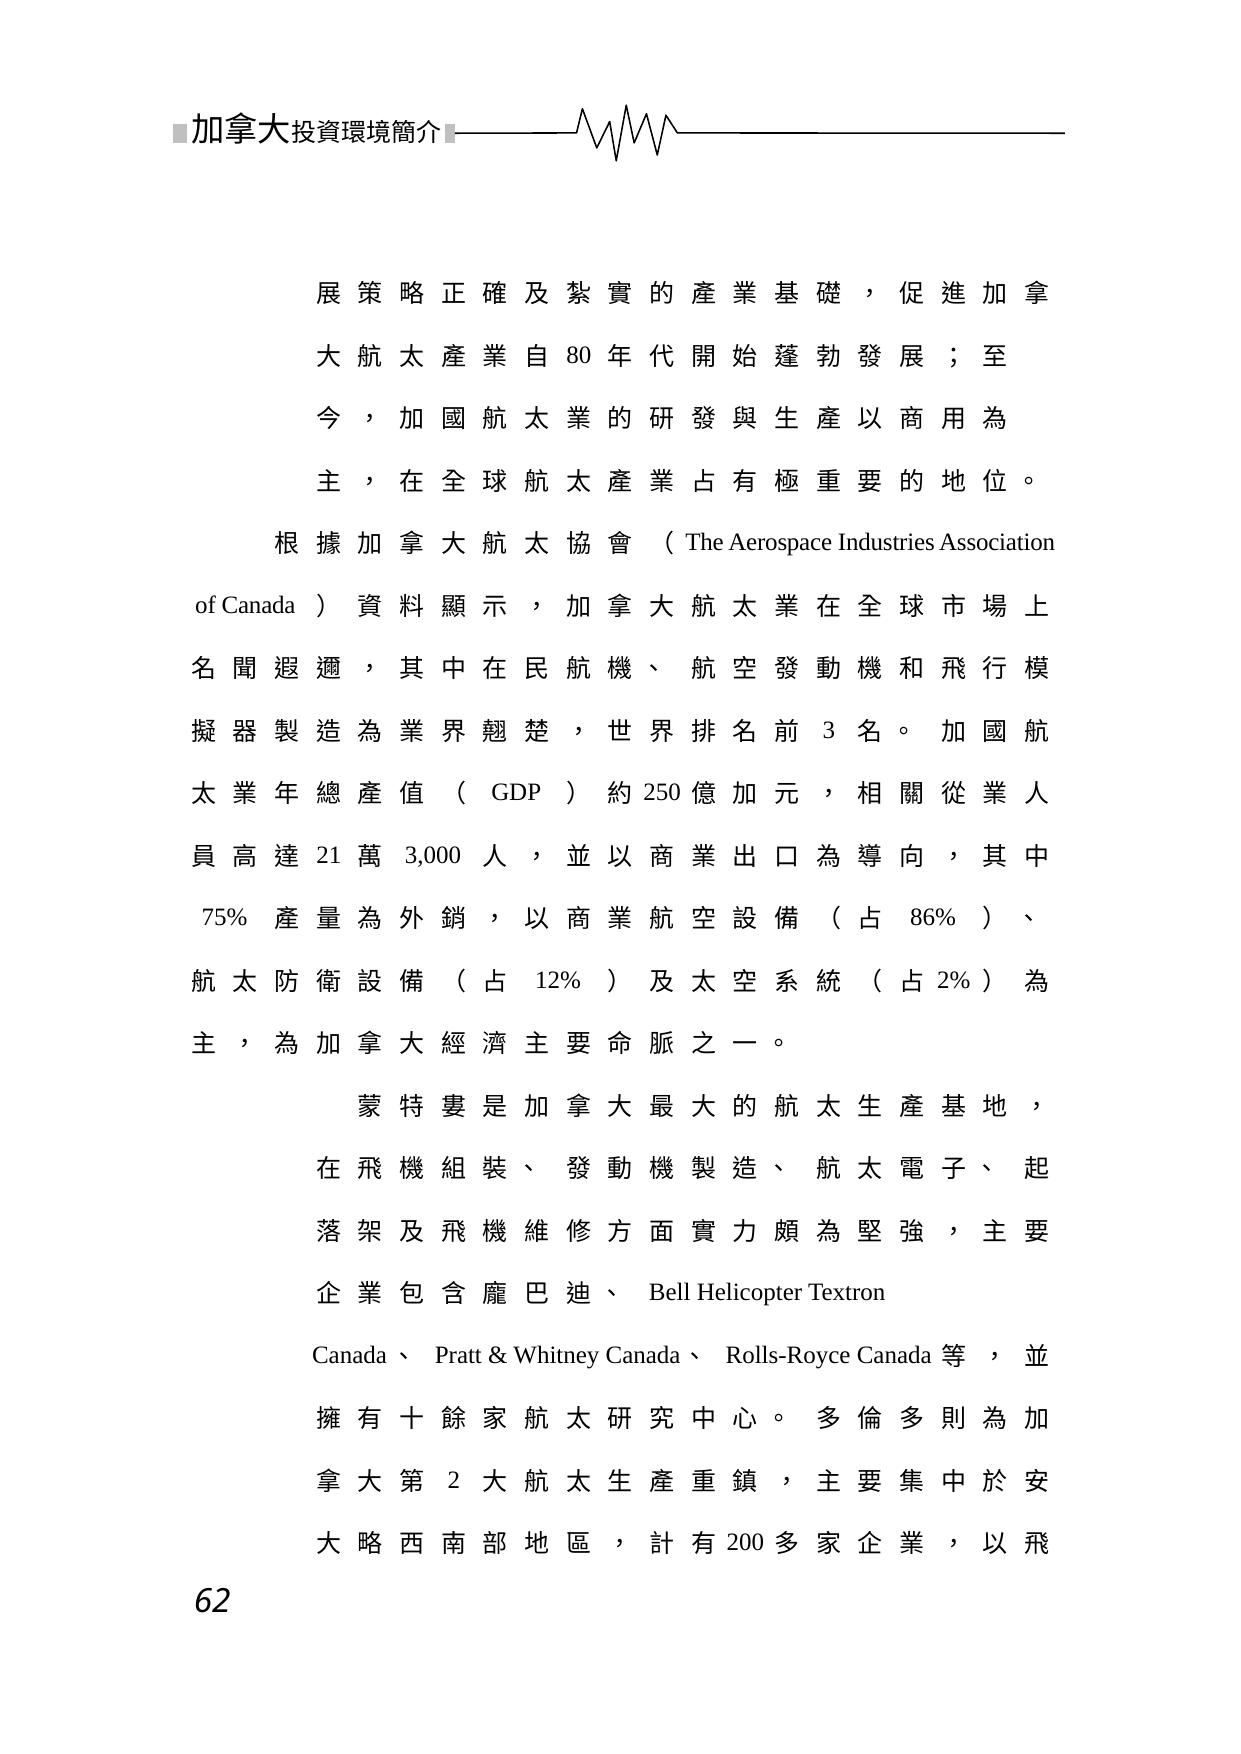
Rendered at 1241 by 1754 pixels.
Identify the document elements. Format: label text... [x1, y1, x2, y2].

text 蒙特婁是加拿大最大的航太生產基地，在飛機組裝、發動機製造、航太電子、起落架及飛機維修方面實力頗為堅強，主要企業包含龐巴迪、Bell Helicopter Textron Canada、Pratt & Whitney Canada、Rolls-Royce Canada等，並擁有十餘家航太研究中心。多倫多則為加拿大第2大航太生產重鎮，主要集中於安大略西南部地區，計有200多家企業，以飛 [281, 1063, 1058, 1563]
text 展策略正確及紮實的產業基礎，促進加拿大航太產業自80年代開始蓬勃發展；至今，加國航太業的研發與生產以商用為主，在全球航太產業占有極重要的地位。 [281, 250, 1058, 500]
text 根據加拿大航太協會（The Aerospace Industries Association of Canada）資料顯示，加拿大航太業在全球市場上名聞遐邇，其中在民航機、航空發動機和飛行模擬器製造為業界翹楚，世界排名前3名。加國航太業年總產值（GDP）約250億加元，相關從業人員高達21萬3,000人，並以商業出口為導向，其中75%產量為外銷，以商業航空設備（占86%）、航太防衛設備（占12%）及太空系統（占2%）為主，為加拿大經濟主要命脈之一。 [183, 500, 1058, 1063]
